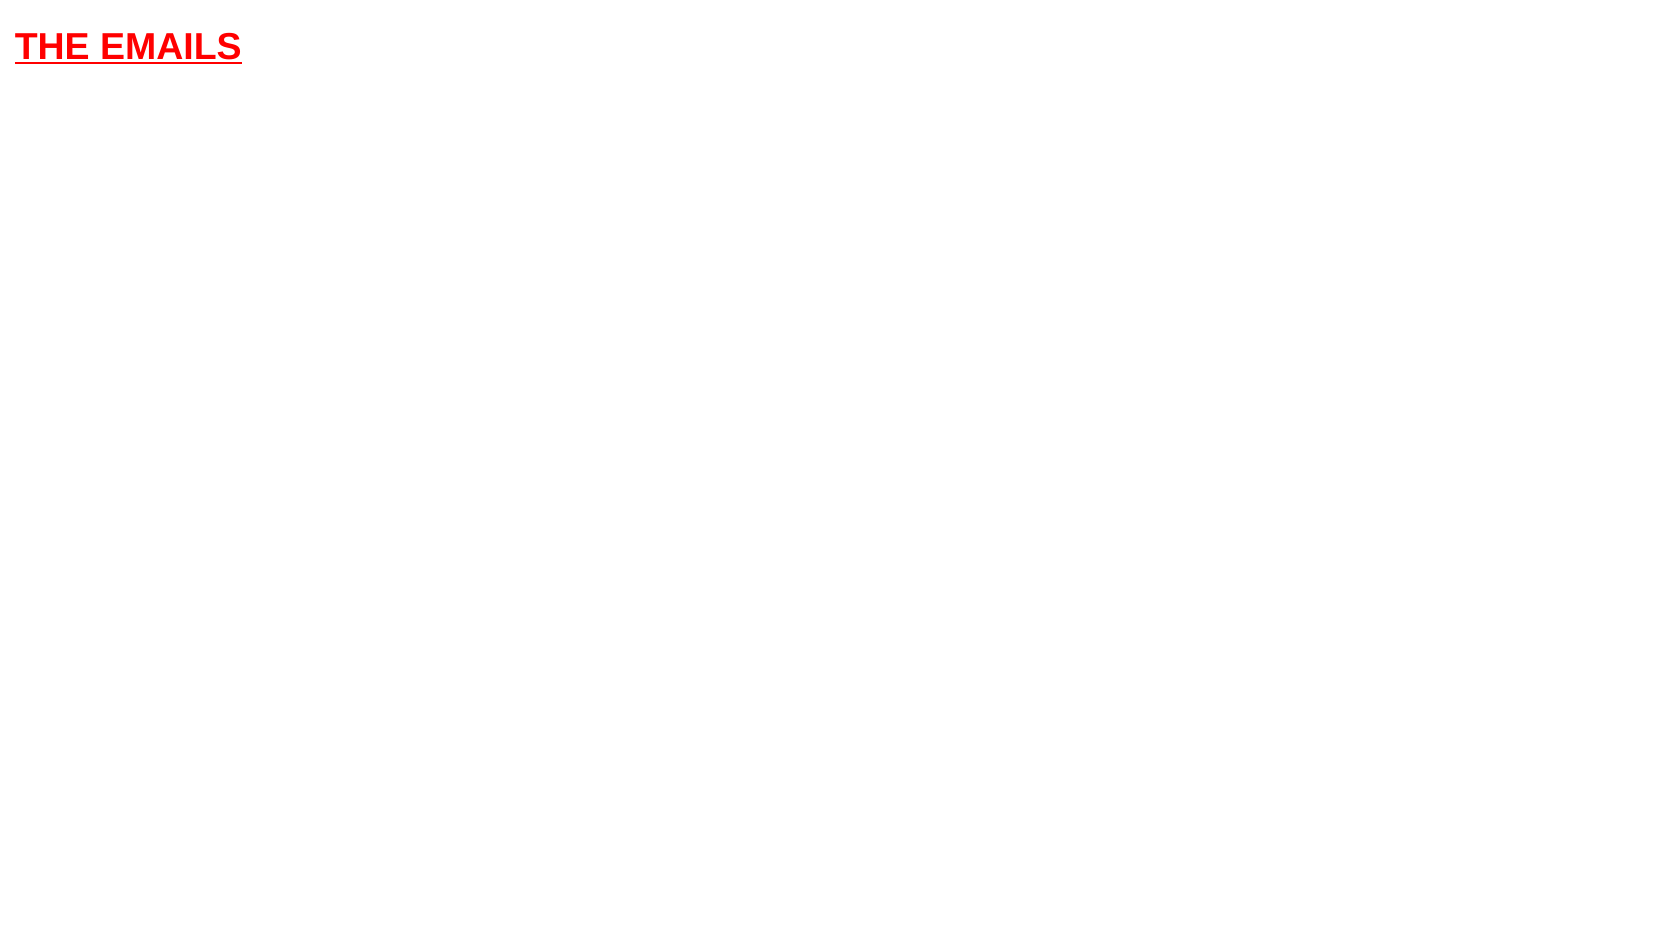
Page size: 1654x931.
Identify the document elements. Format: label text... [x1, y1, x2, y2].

text_box THE EMAILS [0, 18, 462, 76]
